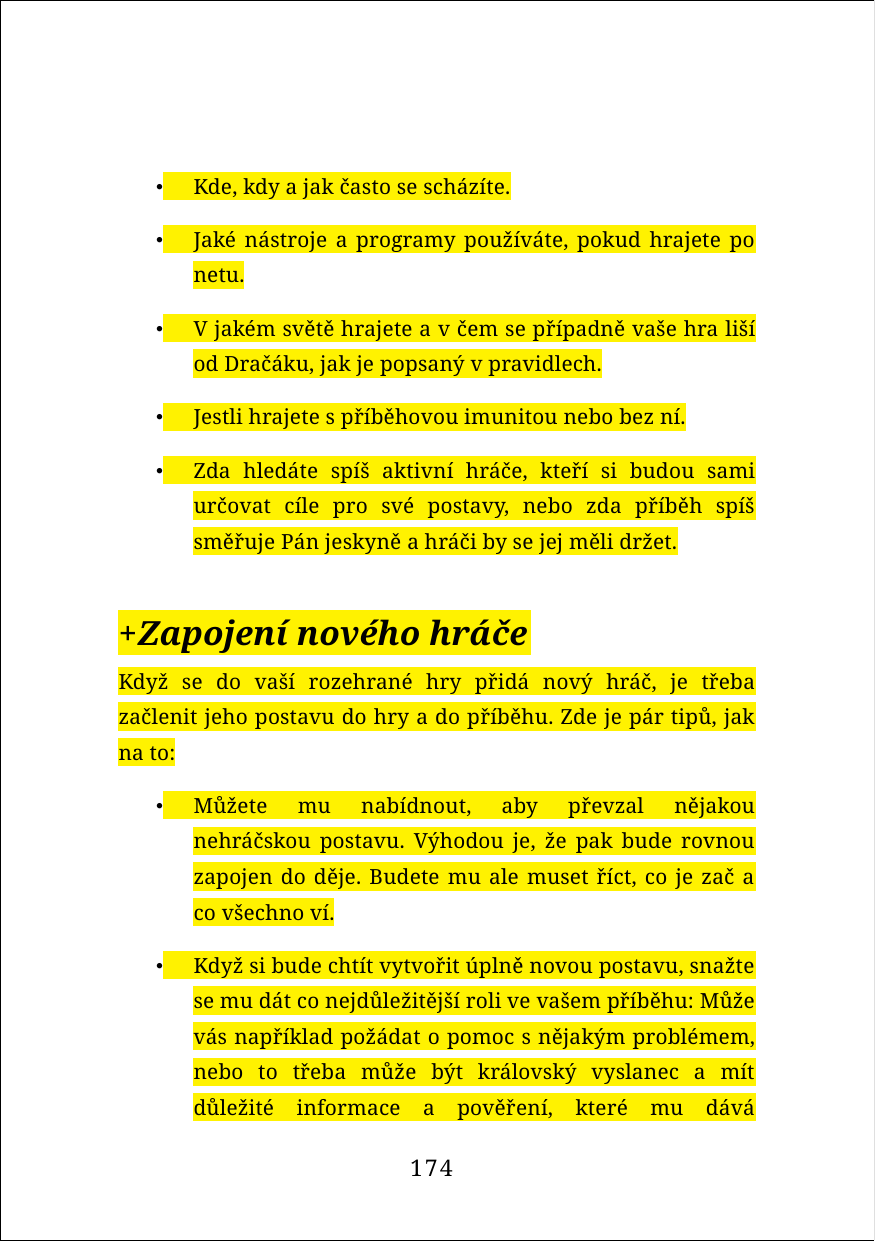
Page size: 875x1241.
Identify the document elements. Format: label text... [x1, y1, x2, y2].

list Když si bude chtít vytvořit úplně novou postavu, snažte se mu dát co nejdůležitější roli ve vašem příběhu: Může vás například požádat o pomoc s nějakým problémem, nebo to třeba může být královský vyslanec a mít důležité informace a pověření, které mu dává [156, 951, 756, 1121]
list Jaké nástroje a programy používáte, pokud hrajete po netu. [156, 225, 756, 289]
list V jakém světě hrajete a v čem se případně vaše hra liší od Dračáku, jak je popsaný v pravidlech. [156, 314, 756, 378]
list Můžete mu nabídnout, aby převzal nějakou nehráčskou postavu. Výhodou je, že pak bude rovnou zapojen do děje. Budete mu ale muset říct, co je zač a co všechno ví. [156, 791, 756, 926]
list Kde, kdy a jak často se scházíte. [156, 172, 756, 200]
list Jestli hrajete s příběhovou imunitou nebo bez ní. [156, 402, 756, 431]
text Když se do vaší rozehrané hry přidá nový hráč, je třeba začlenit jeho postavu do hry a do příběhu. Zde je pár tipů, jak na to: [118, 667, 756, 766]
subtitle +Zapojení nového hráče [118, 609, 756, 655]
list Zda hledáte spíš aktivní hráče, kteří si budou sami určovat cíle pro své postavy, nebo zda příběh spíš směřuje Pán jeskyně a hráči by se jej měli držet. [156, 456, 756, 555]
